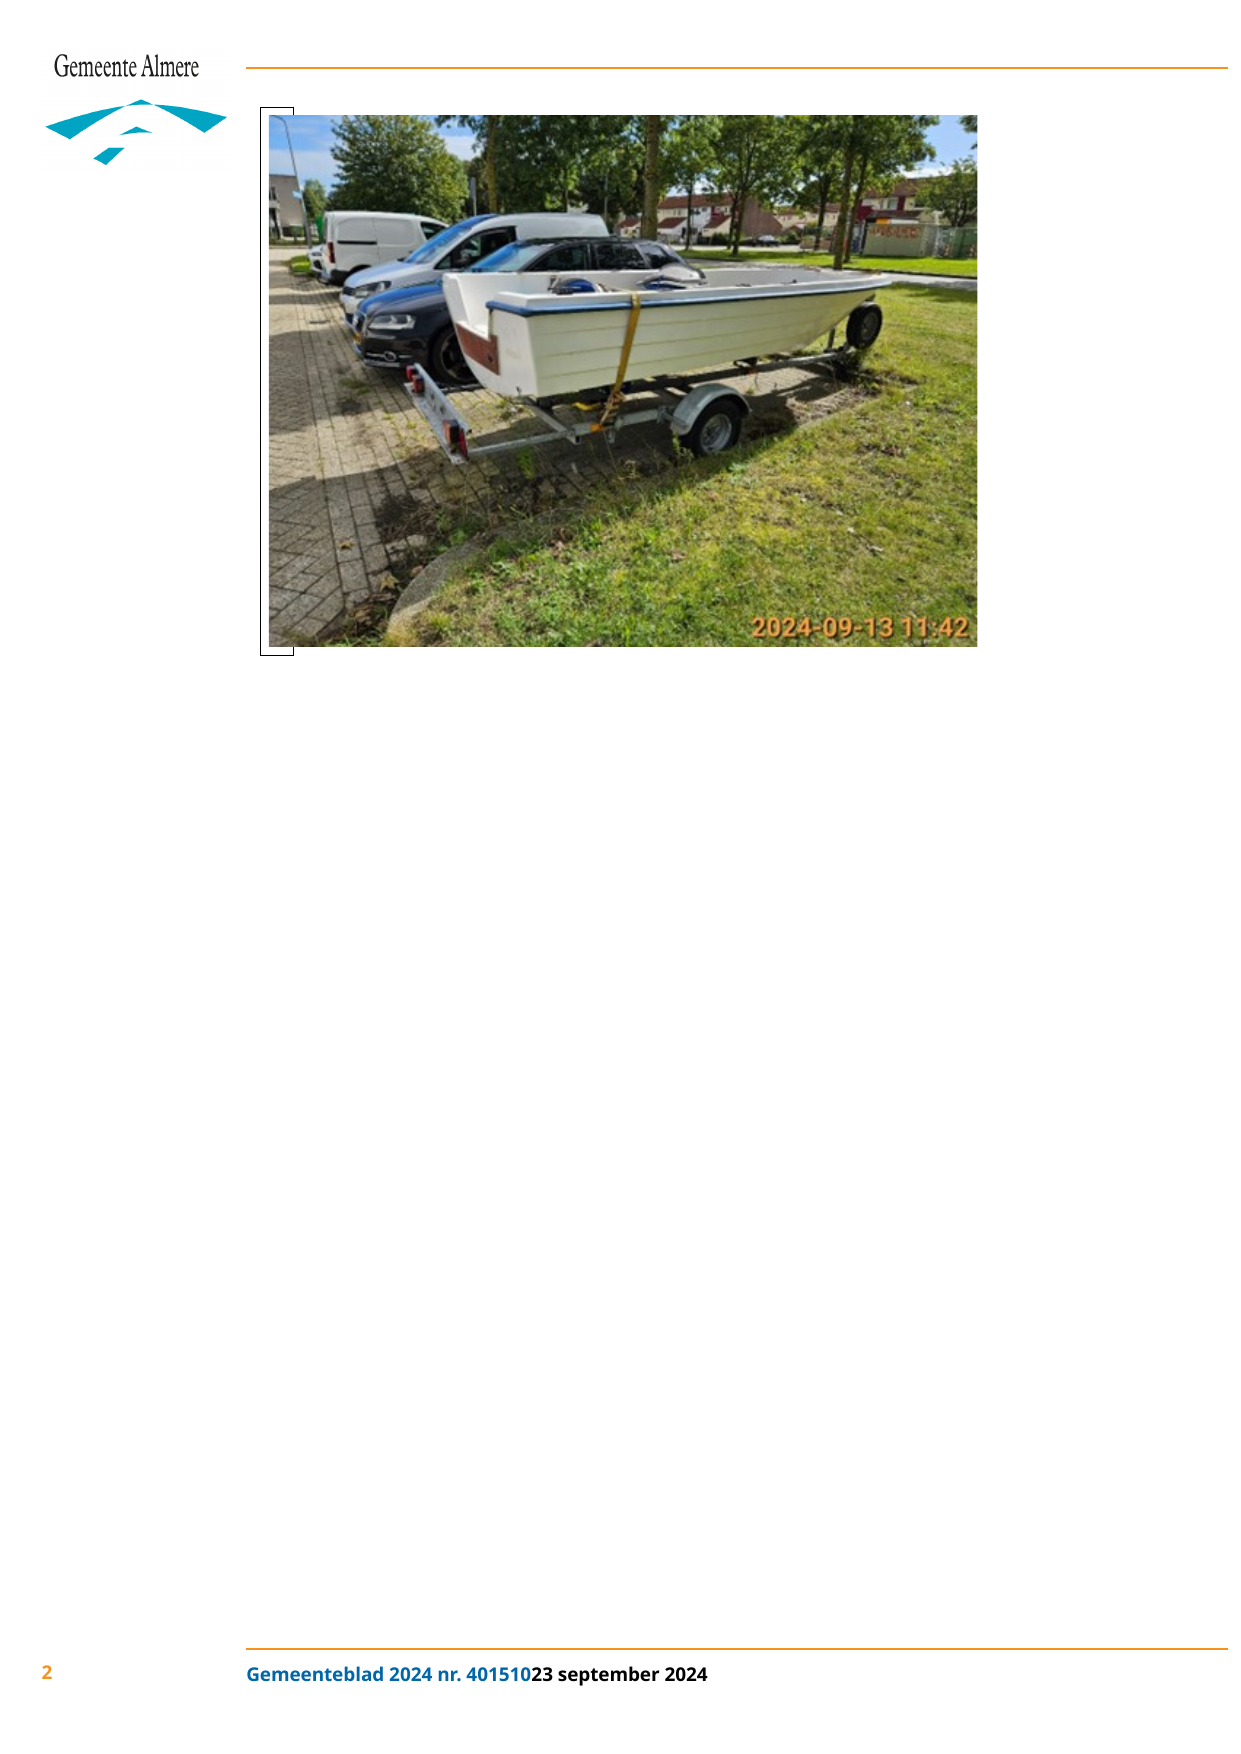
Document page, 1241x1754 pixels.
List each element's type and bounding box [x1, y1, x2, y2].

picture [41, 47, 231, 172]
picture [268, 115, 978, 647]
